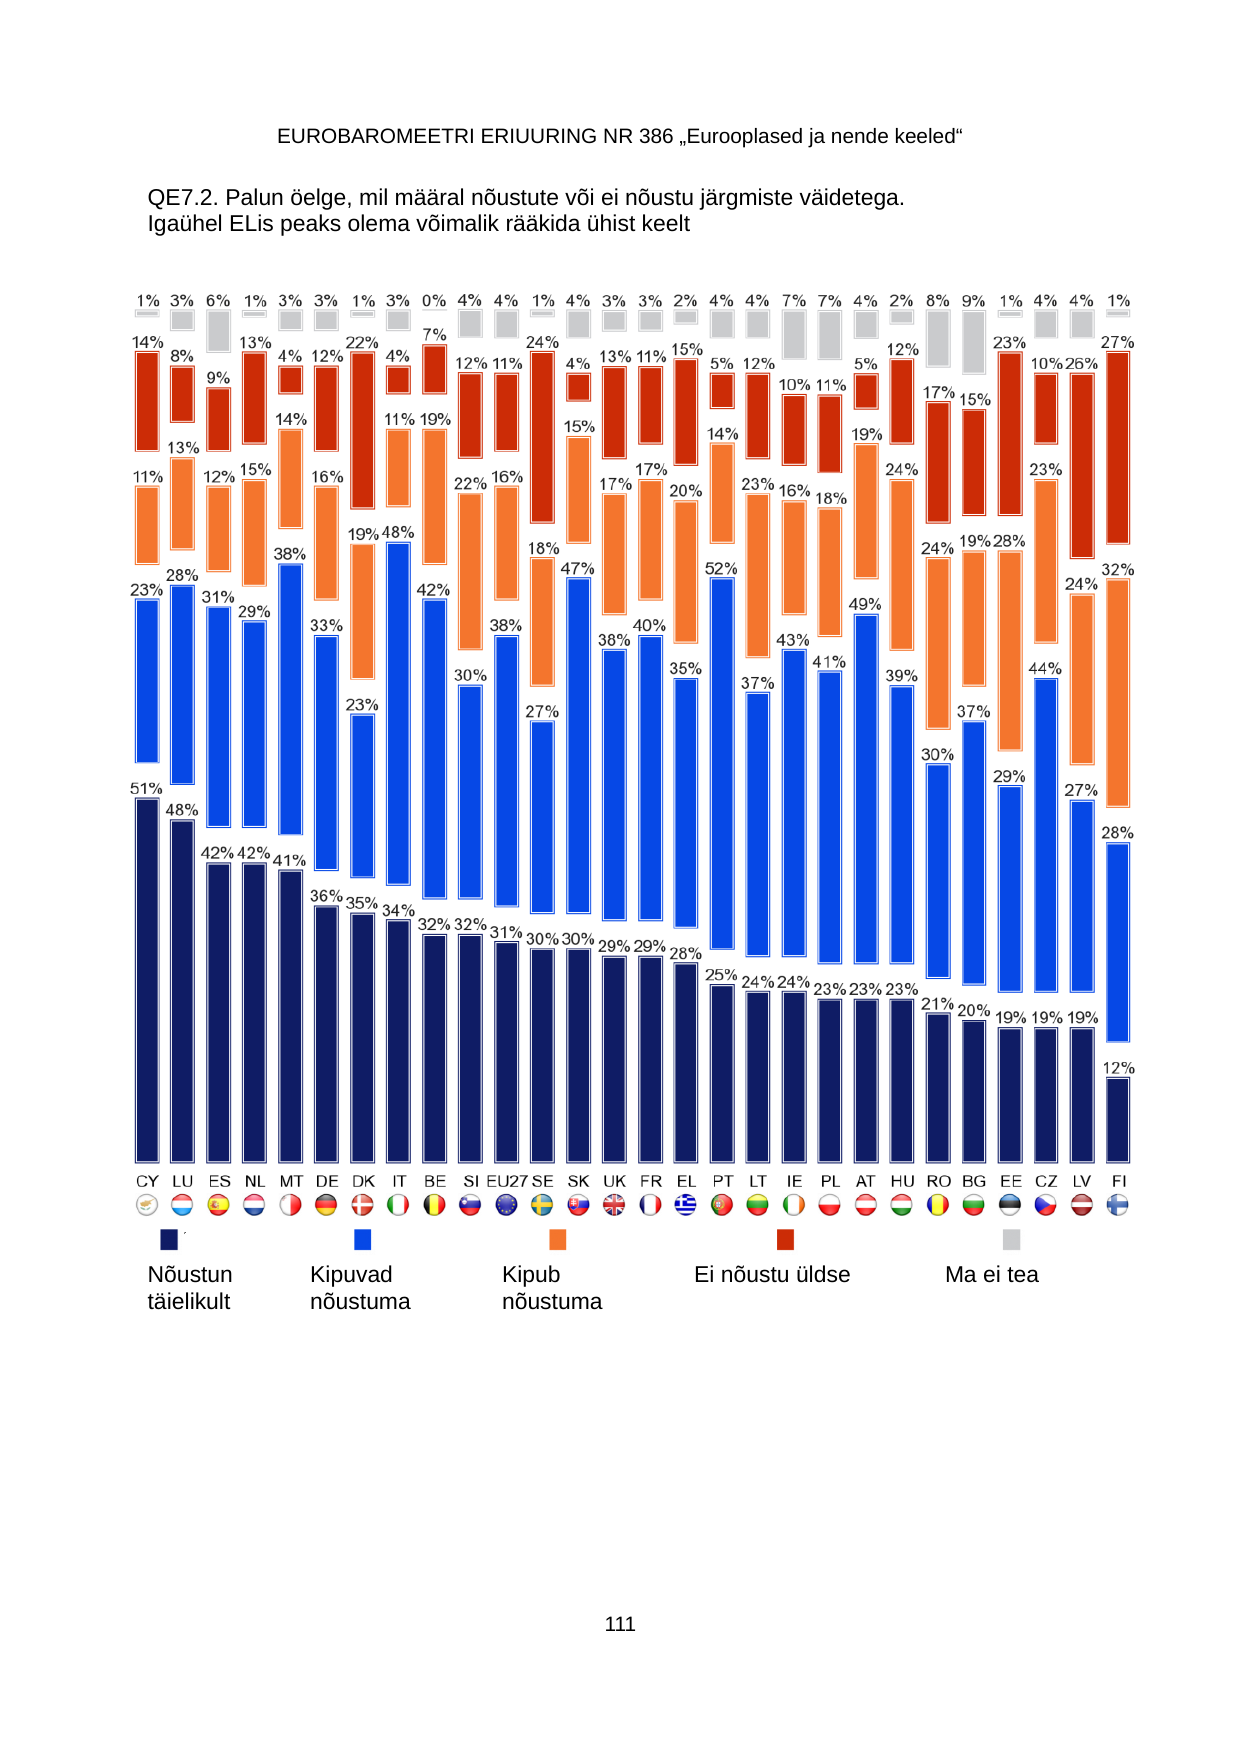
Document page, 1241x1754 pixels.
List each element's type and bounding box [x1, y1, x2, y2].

picture [118, 286, 1137, 1256]
